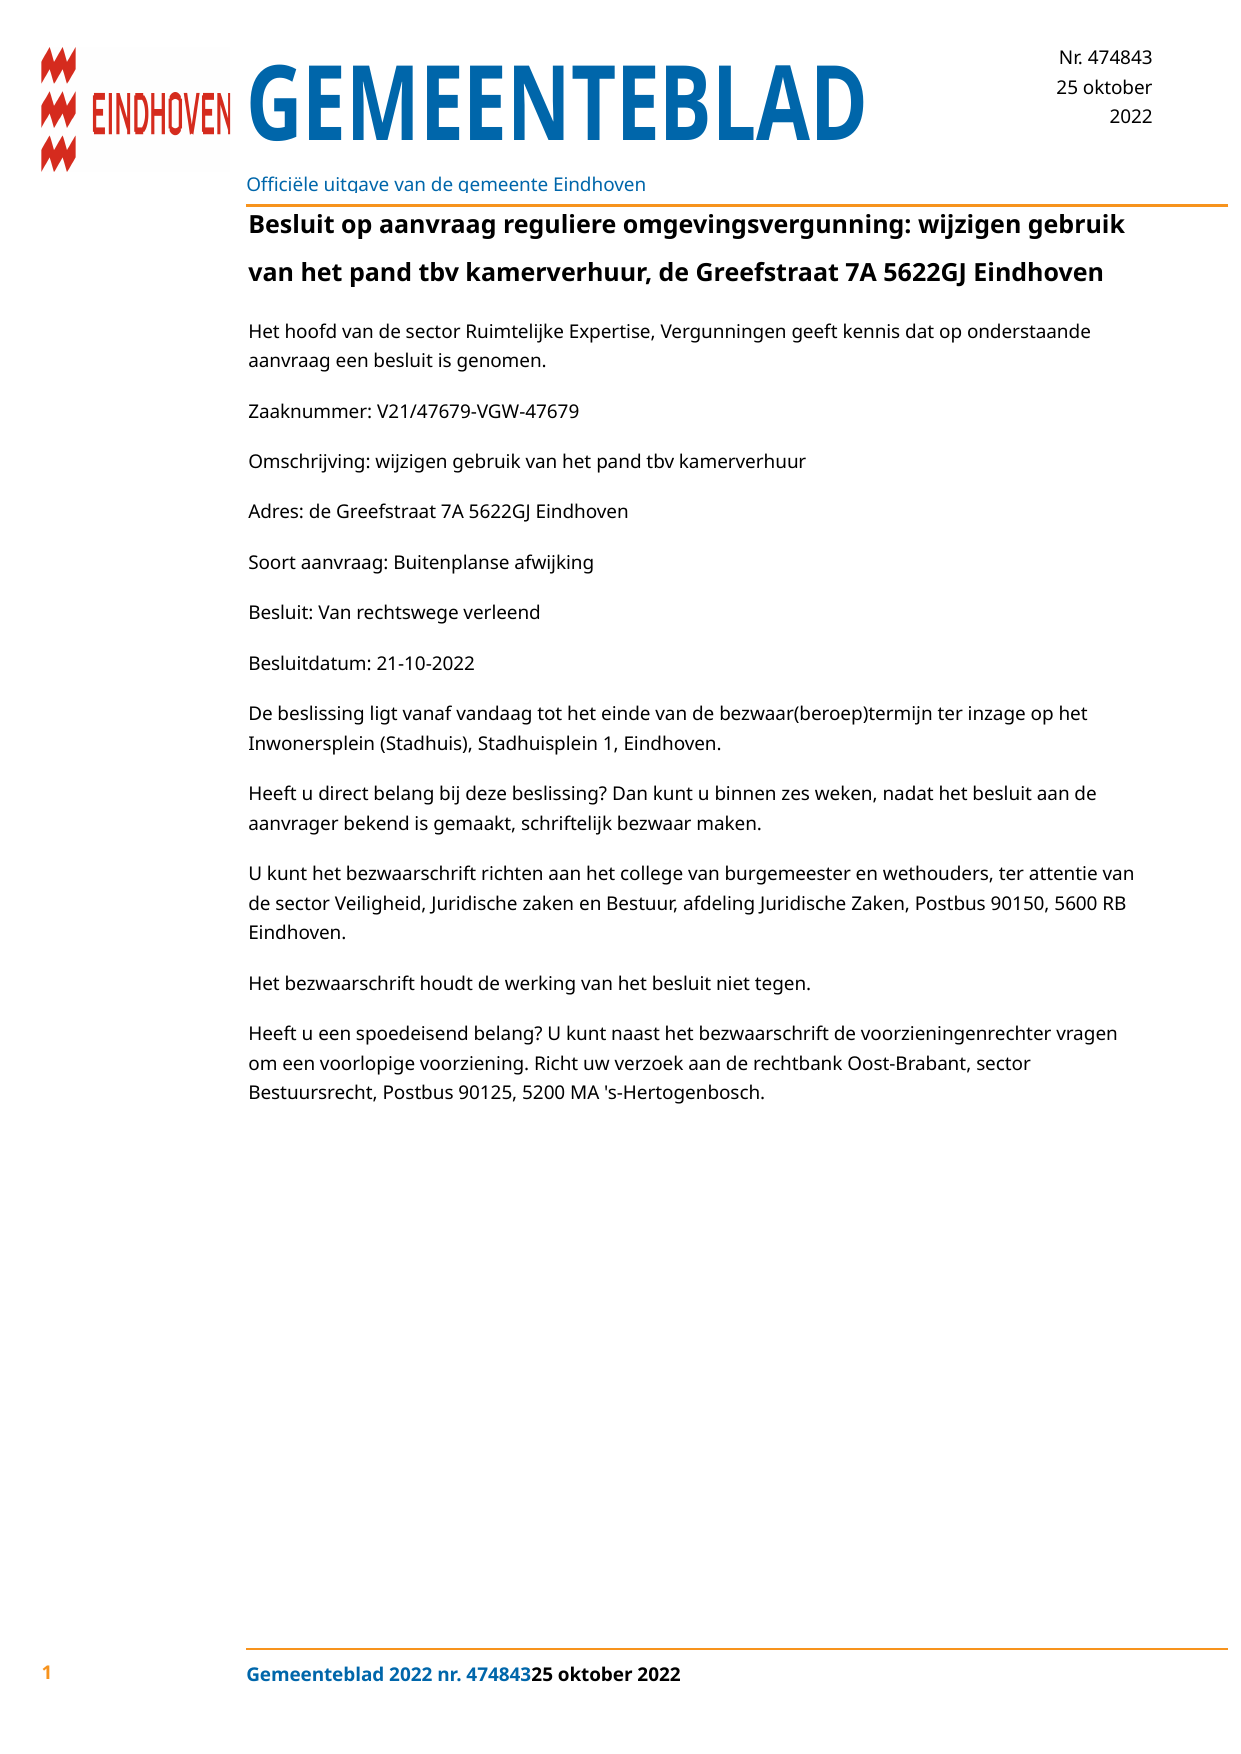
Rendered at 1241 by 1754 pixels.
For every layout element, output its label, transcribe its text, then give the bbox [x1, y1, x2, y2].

text Heeft u een spoedeisend belang? U kunt naast het bezwaarschrift de voorzieningenrechter vragen om een voorlopige voorziening. Richt uw verzoek aan de rechtbank Oost-Brabant, sector Bestuursrecht, Postbus 90125, 5200 MA 's-Hertogenbosch. [248, 1020, 1152, 1105]
text Besluit op aanvraag reguliere omgevingsvergunning: wijzigen gebruik van het pand tbv kamerverhuur, de Greefstraat 7A 5622GJ Eindhoven [248, 207, 1152, 288]
text De beslissing ligt vanaf vandaag tot het einde van de bezwaar(beroep)termijn ter inzage op het Inwonersplein (Stadhuis), Stadhuisplein 1, Eindhoven. [248, 700, 1152, 756]
text Het hoofd van de sector Ruimtelijke Expertise, Vergunningen geeft kennis dat op onderstaande aanvraag een besluit is genomen. [248, 318, 1152, 373]
text Adres: de Greefstraat 7A 5622GJ Eindhoven [248, 499, 1152, 524]
text Heeft u direct belang bij deze beslissing? Dan kunt u binnen zes weken, nadat het besluit aan de aanvrager bekend is gemaakt, schriftelijk bezwaar maken. [248, 780, 1152, 836]
text Het bezwaarschrift houdt de werking van het besluit niet tegen. [248, 970, 1152, 996]
text Besluitdatum: 21-10-2022 [248, 650, 1152, 676]
text Soort aanvraag: Buitenplanse afwijking [248, 549, 1152, 575]
text U kunt het bezwaarschrift richten aan het college van burgemeester en wethouders, ter attentie van de sector Veiligheid, Juridische zaken en Bestuur, afdeling Juridische Zaken, Postbus 90150, 5600 RB Eindhoven. [248, 860, 1152, 945]
text Zaaknummer: V21/47679-VGW-47679 [248, 398, 1152, 424]
text Omschrijving: wijzigen gebruik van het pand tbv kamerverhuur [248, 448, 1152, 474]
text Besluit: Van rechtswege verleend [248, 599, 1152, 625]
picture [41, 47, 231, 172]
